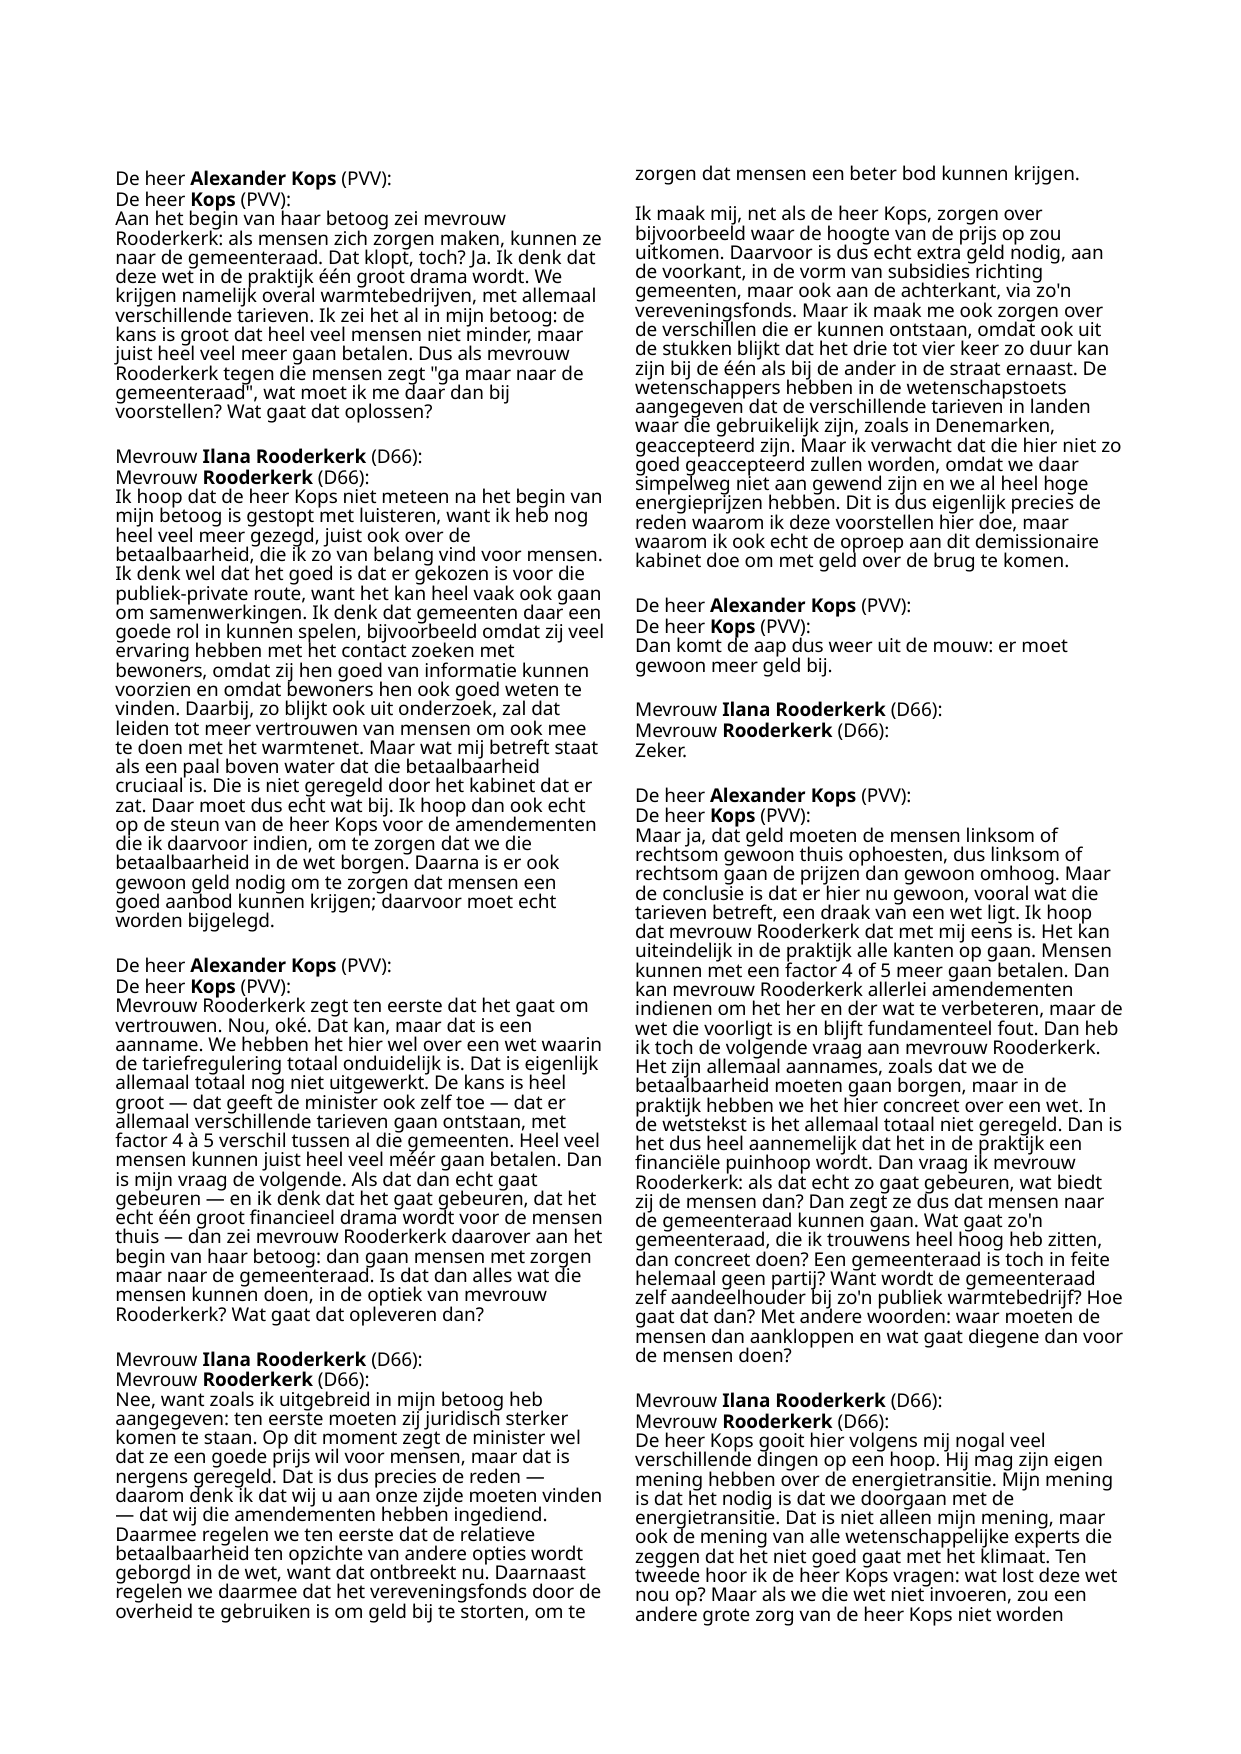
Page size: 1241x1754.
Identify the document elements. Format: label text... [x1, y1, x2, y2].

text Nee, want zoals ik uitgebreid in mijn betoog heb aangegeven: ten eerste moeten zij juridisch sterker komen te staan. Op dit moment zegt de minister wel dat ze een goede prijs wil voor mensen, maar dat is nergens geregeld. Dat is dus precies de reden — daarom denk ik dat wij u aan onze zijde moeten vinden — dat wij die amendementen hebben ingediend. Daarmee regelen we ten eerste dat de relatieve betaalbaarheid ten opzichte van andere opties wordt geborgd in de wet, want dat ontbreekt nu. Daarnaast regelen we daarmee dat het vereveningsfonds door de overheid te gebruiken is om geld bij te storten, om te [115, 1391, 605, 1622]
text Dan komt de aap dus weer uit de mouw: er moet gewoon meer geld bij. [635, 637, 1125, 676]
text Mevrouw Rooderkerk (D66): [635, 722, 1125, 742]
text Zeker. [635, 742, 1125, 761]
text De heer Alexander Kops (PVV): [115, 165, 605, 191]
text De heer Alexander Kops (PVV): [635, 782, 1125, 807]
text Mevrouw Ilana Rooderkerk (D66): [115, 443, 605, 469]
text De heer Kops (PVV): [635, 618, 1125, 637]
text De heer Kops (PVV): [115, 191, 605, 210]
text Mevrouw Rooderkerk (D66): [115, 469, 605, 488]
text Ik hoop dat de heer Kops niet meteen na het begin van mijn betoog is gestopt met luisteren, want ik heb nog heel veel meer gezegd, juist ook over de betaalbaarheid, die ik zo van belang vind voor mensen. Ik denk wel dat het goed is dat er gekozen is voor die publiek-private route, want het kan heel vaak ook gaan om samenwerkingen. Ik denk dat gemeenten daar een goede rol in kunnen spelen, bijvoorbeeld omdat zij veel ervaring hebben met het contact zoeken met bewoners, omdat zij hen goed van informatie kunnen voorzien en omdat bewoners hen ook goed weten te vinden. Daarbij, zo blijkt ook uit onderzoek, zal dat leiden tot meer vertrouwen van mensen om ook mee te doen met het warmtenet. Maar wat mij betreft staat als een paal boven water dat die betaalbaarheid cruciaal is. Die is niet geregeld door het kabinet dat er zat. Daar moet dus echt wat bij. Ik hoop dan ook echt op de steun van de heer Kops voor de amendementen die ik daarvoor indien, om te zorgen dat we die betaalbaarheid in de wet borgen. Daarna is er ook gewoon geld nodig om te zorgen dat mensen een goed aanbod kunnen krijgen; daarvoor moet echt worden bijgelegd. [115, 488, 605, 931]
text De heer Kops gooit hier volgens mij nogal veel verschillende dingen op een hoop. Hij mag zijn eigen mening hebben over de energietransitie. Mijn mening is dat het nodig is dat we doorgaan met de energietransitie. Dat is niet alleen mijn mening, maar ook de mening van alle wetenschappelijke experts die zeggen dat het niet goed gaat met het klimaat. Ten tweede hoor ik de heer Kops vragen: wat lost deze wet nou op? Maar als we die wet niet invoeren, zou een andere grote zorg van de heer Kops niet worden [635, 1432, 1125, 1625]
text De heer Kops (PVV): [115, 978, 605, 997]
text Aan het begin van haar betoog zei mevrouw Rooderkerk: als mensen zich zorgen maken, kunnen ze naar de gemeenteraad. Dat klopt, toch? Ja. Ik denk dat deze wet in de praktijk één groot drama wordt. We krijgen namelijk overal warmtebedrijven, met allemaal verschillende tarieven. Ik zei het al in mijn betoog: de kans is groot dat heel veel mensen niet minder, maar juist heel veel meer gaan betalen. Dus als mevrouw Rooderkerk tegen die mensen zegt "ga maar naar de gemeenteraad", wat moet ik me daar dan bij voorstellen? Wat gaat dat oplossen? [115, 210, 605, 422]
text Mevrouw Ilana Rooderkerk (D66): [635, 1387, 1125, 1413]
text zorgen dat mensen een beter bod kunnen krijgen. [635, 165, 1125, 184]
text Mevrouw Rooderkerk (D66): [115, 1371, 605, 1391]
text Ik maak mij, net als de heer Kops, zorgen over bijvoorbeeld waar de hoogte van de prijs op zou uitkomen. Daarvoor is dus echt extra geld nodig, aan de voorkant, in de vorm van subsidies richting gemeenten, maar ook aan de achterkant, via zo'n vereveningsfonds. Maar ik maak me ook zorgen over de verschillen die er kunnen ontstaan, omdat ook uit de stukken blijkt dat het drie tot vier keer zo duur kan zijn bij de één als bij de ander in de straat ernaast. De wetenschappers hebben in de wetenschapstoets aangegeven dat de verschillende tarieven in landen waar die gebruikelijk zijn, zoals in Denemarken, geaccepteerd zijn. Maar ik verwacht dat die hier niet zo goed geaccepteerd zullen worden, omdat we daar simpelweg niet aan gewend zijn en we al heel hoge energieprijzen hebben. Dit is dus eigenlijk precies de reden waarom ik deze voorstellen hier doe, maar waarom ik ook echt de oproep aan dit demissionaire kabinet doe om met geld over de brug te komen. [635, 205, 1125, 571]
text Maar ja, dat geld moeten de mensen linksom of rechtsom gewoon thuis ophoesten, dus linksom of rechtsom gaan de prijzen dan gewoon omhoog. Maar de conclusie is dat er hier nu gewoon, vooral wat die tarieven betreft, een draak van een wet ligt. Ik hoop dat mevrouw Rooderkerk dat met mij eens is. Het kan uiteindelijk in de praktijk alle kanten op gaan. Mensen kunnen met een factor 4 of 5 meer gaan betalen. Dan kan mevrouw Rooderkerk allerlei amendementen indienen om het her en der wat te verbeteren, maar de wet die voorligt is en blijft fundamenteel fout. Dan heb ik toch de volgende vraag aan mevrouw Rooderkerk. Het zijn allemaal aannames, zoals dat we de betaalbaarheid moeten gaan borgen, maar in de praktijk hebben we het hier concreet over een wet. In de wetstekst is het allemaal totaal niet geregeld. Dan is het dus heel aannemelijk dat het in de praktijk een financiële puinhoop wordt. Dan vraag ik mevrouw Rooderkerk: als dat echt zo gaat gebeuren, wat biedt zij de mensen dan? Dan zegt ze dus dat mensen naar de gemeenteraad kunnen gaan. Wat gaat zo'n gemeenteraad, die ik trouwens heel hoog heb zitten, dan concreet doen? Een gemeenteraad is toch in feite helemaal geen partij? Want wordt de gemeenteraad zelf aandeelhouder bij zo'n publiek warmtebedrijf? Hoe gaat dat dan? Met andere woorden: waar moeten de mensen dan aankloppen en wat gaat diegene dan voor de mensen doen? [635, 827, 1125, 1366]
text Mevrouw Rooderkerk zegt ten eerste dat het gaat om vertrouwen. Nou, oké. Dat kan, maar dat is een aanname. We hebben het hier wel over een wet waarin de tariefregulering totaal onduidelijk is. Dat is eigenlijk allemaal totaal nog niet uitgewerkt. De kans is heel groot — dat geeft de minister ook zelf toe — dat er allemaal verschillende tarieven gaan ontstaan, met factor 4 à 5 verschil tussen al die gemeenten. Heel veel mensen kunnen juist heel veel méér gaan betalen. Dan is mijn vraag de volgende. Als dat dan echt gaat gebeuren — en ik denk dat het gaat gebeuren, dat het echt één groot financieel drama wordt voor de mensen thuis — dan zei mevrouw Rooderkerk daarover aan het begin van haar betoog: dan gaan mensen met zorgen maar naar de gemeenteraad. Is dat dan alles wat die mensen kunnen doen, in de optiek van mevrouw Rooderkerk? Wat gaat dat opleveren dan? [115, 997, 605, 1325]
text Mevrouw Ilana Rooderkerk (D66): [635, 697, 1125, 722]
text De heer Alexander Kops (PVV): [115, 952, 605, 978]
text Mevrouw Rooderkerk (D66): [635, 1413, 1125, 1432]
text Mevrouw Ilana Rooderkerk (D66): [115, 1346, 605, 1371]
text De heer Kops (PVV): [635, 807, 1125, 827]
text De heer Alexander Kops (PVV): [635, 592, 1125, 618]
